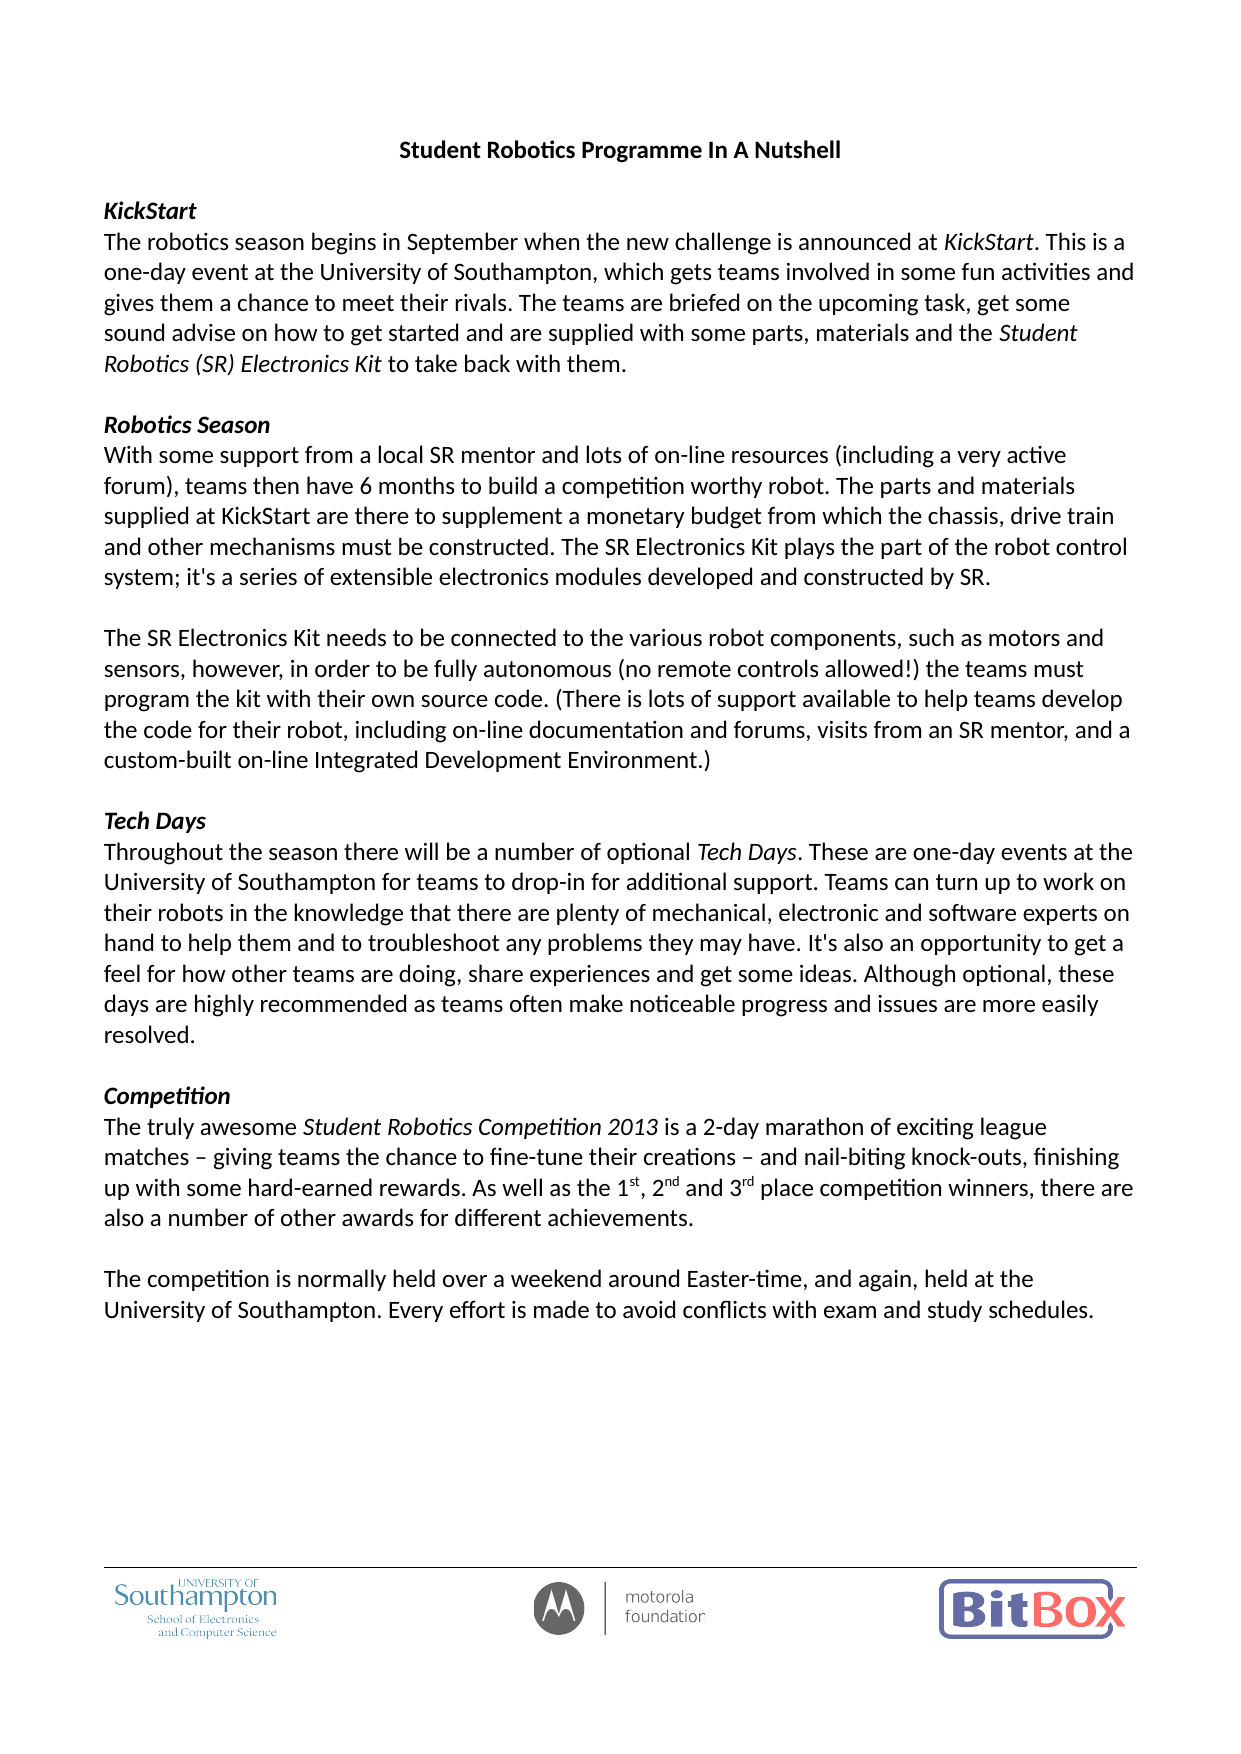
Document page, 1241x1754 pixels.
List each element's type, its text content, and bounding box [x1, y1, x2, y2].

text Student Robotics Programme In A Nutshell [103, 134, 1137, 164]
text KickStart [103, 195, 1137, 226]
text Tech Days [103, 806, 1137, 836]
text Robotics Season [103, 409, 1137, 439]
text With some support from a local SR mentor and lots of on-line resources (including a very active forum), teams then have 6 months to build a competition worthy robot. The parts and materials supplied at KickStart are there to supplement a monetary budget from which the chassis, drive train and other mechanisms must be constructed. The SR Electronics Kit plays the part of the robot control system; it's a series of extensible electronics modules developed and constructed by SR. [103, 439, 1137, 592]
text The SR Electronics Kit needs to be connected to the various robot components, such as motors and sensors, however, in order to be fully autonomous (no remote controls allowed!) the teams must program the kit with their own source code. (There is lots of support available to help teams develop the code for their robot, including on-line documentation and forums, visits from an SR mentor, and a custom-built on-line Integrated Development Environment.) [103, 622, 1137, 775]
text The competition is normally held over a weekend around Easter-time, and again, held at the University of Southampton. Every effort is made to avoid conflicts with exam and study schedules. [103, 1263, 1137, 1324]
text Throughout the season there will be a number of optional Tech Days. These are one-day events at the University of Southampton for teams to drop-in for additional support. Teams can turn up to work on their robots in the knowledge that there are plenty of mechanical, electronic and software experts on hand to help them and to troubleshoot any problems they may have. It's also an opportunity to get a feel for how other teams are doing, share experiences and get some ideas. Although optional, these days are highly recommended as teams often make noticeable progress and issues are more easily resolved. [103, 836, 1137, 1050]
text Competition [103, 1080, 1137, 1111]
text The robotics season begins in September when the new challenge is announced at KickStart. This is a one-day event at the University of Southampton, which gets teams involved in some fun activities and gives them a chance to meet their rivals. The teams are briefed on the upcoming task, get some sound advise on how to get started and are supplied with some parts, materials and the Student Robotics (SR) Electronics Kit to take back with them. [103, 226, 1137, 378]
text The truly awesome Student Robotics Competition 2013 is a 2-day marathon of exciting league matches – giving teams the chance to fine-tune their creations – and nail-biting knock-outs, finishing up with some hard-earned rewards. As well as the 1st, 2nd and 3rd place competition winners, there are also a number of other awards for different achievements. [103, 1111, 1137, 1233]
